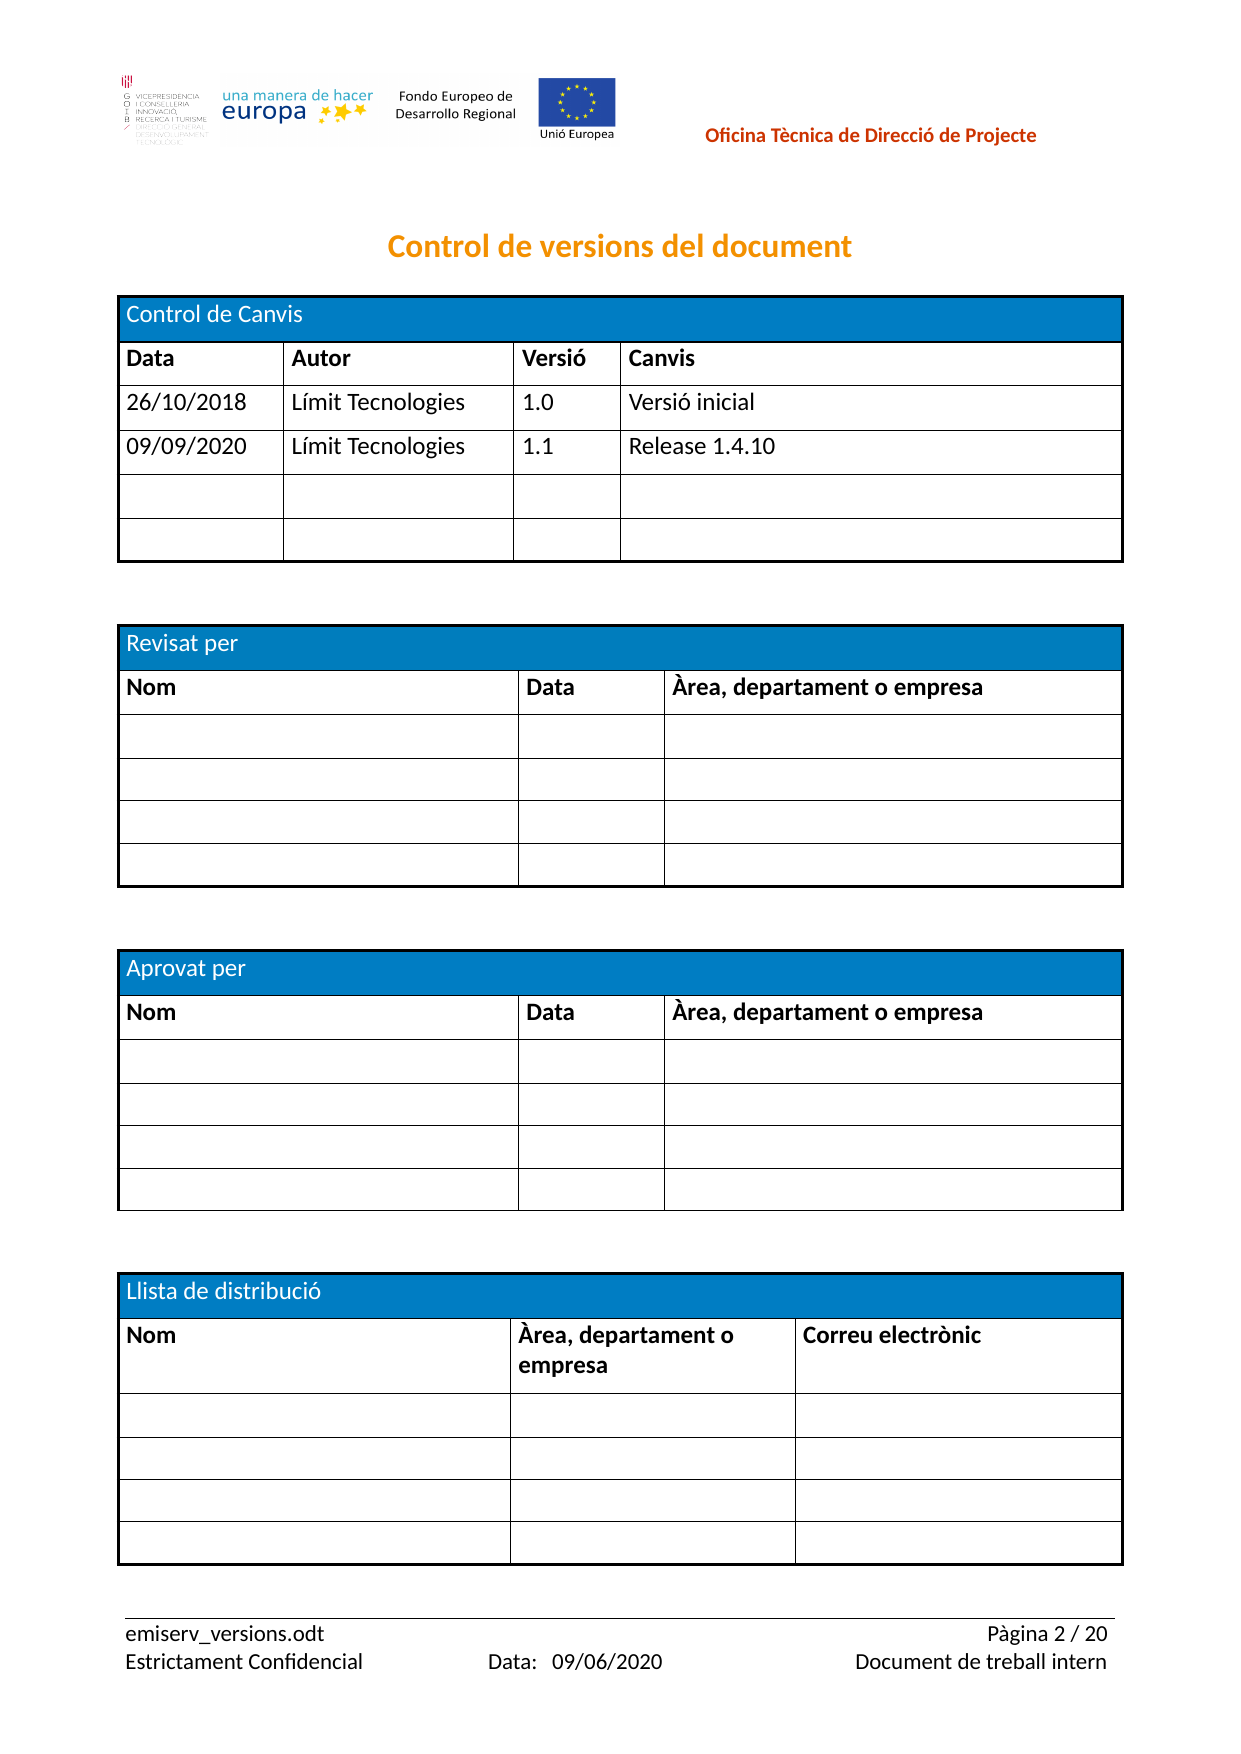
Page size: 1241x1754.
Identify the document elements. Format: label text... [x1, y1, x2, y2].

table_cell [514, 519, 620, 560]
table_cell [621, 519, 1121, 560]
table_header Llista de distribució [120, 1275, 1121, 1318]
table_cell 26/10/2018 [120, 386, 283, 429]
table_cell [120, 801, 518, 843]
table_cell [665, 844, 1121, 885]
table_cell [511, 1522, 795, 1563]
subtitle Control de versions del document [118, 225, 1122, 266]
table_cell [284, 519, 513, 560]
table_cell [796, 1394, 1121, 1437]
table_cell [665, 1040, 1121, 1083]
table_cell 1.1 [514, 431, 620, 473]
table_cell [665, 715, 1121, 758]
table_cell Release 1.4.10 [621, 431, 1121, 473]
table_cell [120, 844, 518, 885]
table_cell Àrea, departament o empresa [665, 996, 1121, 1039]
table_cell [511, 1394, 795, 1437]
table_cell [665, 759, 1121, 800]
table_cell [796, 1438, 1121, 1479]
table_cell [519, 759, 664, 800]
table_cell [519, 1084, 664, 1125]
table_header Revisat per [120, 627, 1121, 670]
table_cell [120, 1438, 510, 1479]
table_cell [519, 715, 664, 758]
table_cell [621, 475, 1121, 518]
table_cell Nom [120, 996, 518, 1039]
table_cell [511, 1480, 795, 1521]
picture [219, 73, 621, 147]
table_header Aprovat per [120, 952, 1121, 995]
table_cell Límit Tecnologies [284, 386, 513, 429]
table_cell [665, 1169, 1121, 1210]
table_cell [519, 1040, 664, 1083]
table_cell [796, 1480, 1121, 1521]
table_cell [120, 1480, 510, 1521]
table_cell [120, 519, 283, 560]
table_cell [120, 759, 518, 800]
table_cell Data [519, 996, 664, 1039]
table_cell Versió inicial [621, 386, 1121, 429]
table_cell Versió [514, 343, 620, 385]
table_cell [511, 1438, 795, 1479]
table_cell [120, 1394, 510, 1437]
table_cell [120, 715, 518, 758]
table_cell Data [519, 671, 664, 714]
table_cell [665, 1126, 1121, 1168]
table_cell Nom [120, 1319, 510, 1393]
table_cell Nom [120, 671, 518, 714]
table_cell Límit Tecnologies [284, 431, 513, 473]
table_cell [120, 1126, 518, 1168]
table_cell Data [120, 343, 283, 385]
table_cell Àrea, departament o empresa [511, 1319, 795, 1393]
table_header Control de Canvis [120, 298, 1121, 341]
picture [118, 73, 213, 147]
table_cell [120, 475, 283, 518]
table_cell [665, 801, 1121, 843]
table_cell [519, 1169, 664, 1210]
table_cell 1.0 [514, 386, 620, 429]
table_cell Autor [284, 343, 513, 385]
table_cell [284, 475, 513, 518]
table_cell 09/09/2020 [120, 431, 283, 473]
table_cell Canvis [621, 343, 1121, 385]
table_cell [796, 1522, 1121, 1563]
table_cell [120, 1169, 518, 1210]
table_cell [120, 1040, 518, 1083]
table_cell Correu electrònic [796, 1319, 1121, 1393]
table_cell [120, 1084, 518, 1125]
table_cell [514, 475, 620, 518]
table_cell [519, 801, 664, 843]
table_cell [519, 844, 664, 885]
table_cell [519, 1126, 664, 1168]
table_cell [120, 1522, 510, 1563]
table_cell [665, 1084, 1121, 1125]
table_cell Àrea, departament o empresa [665, 671, 1121, 714]
